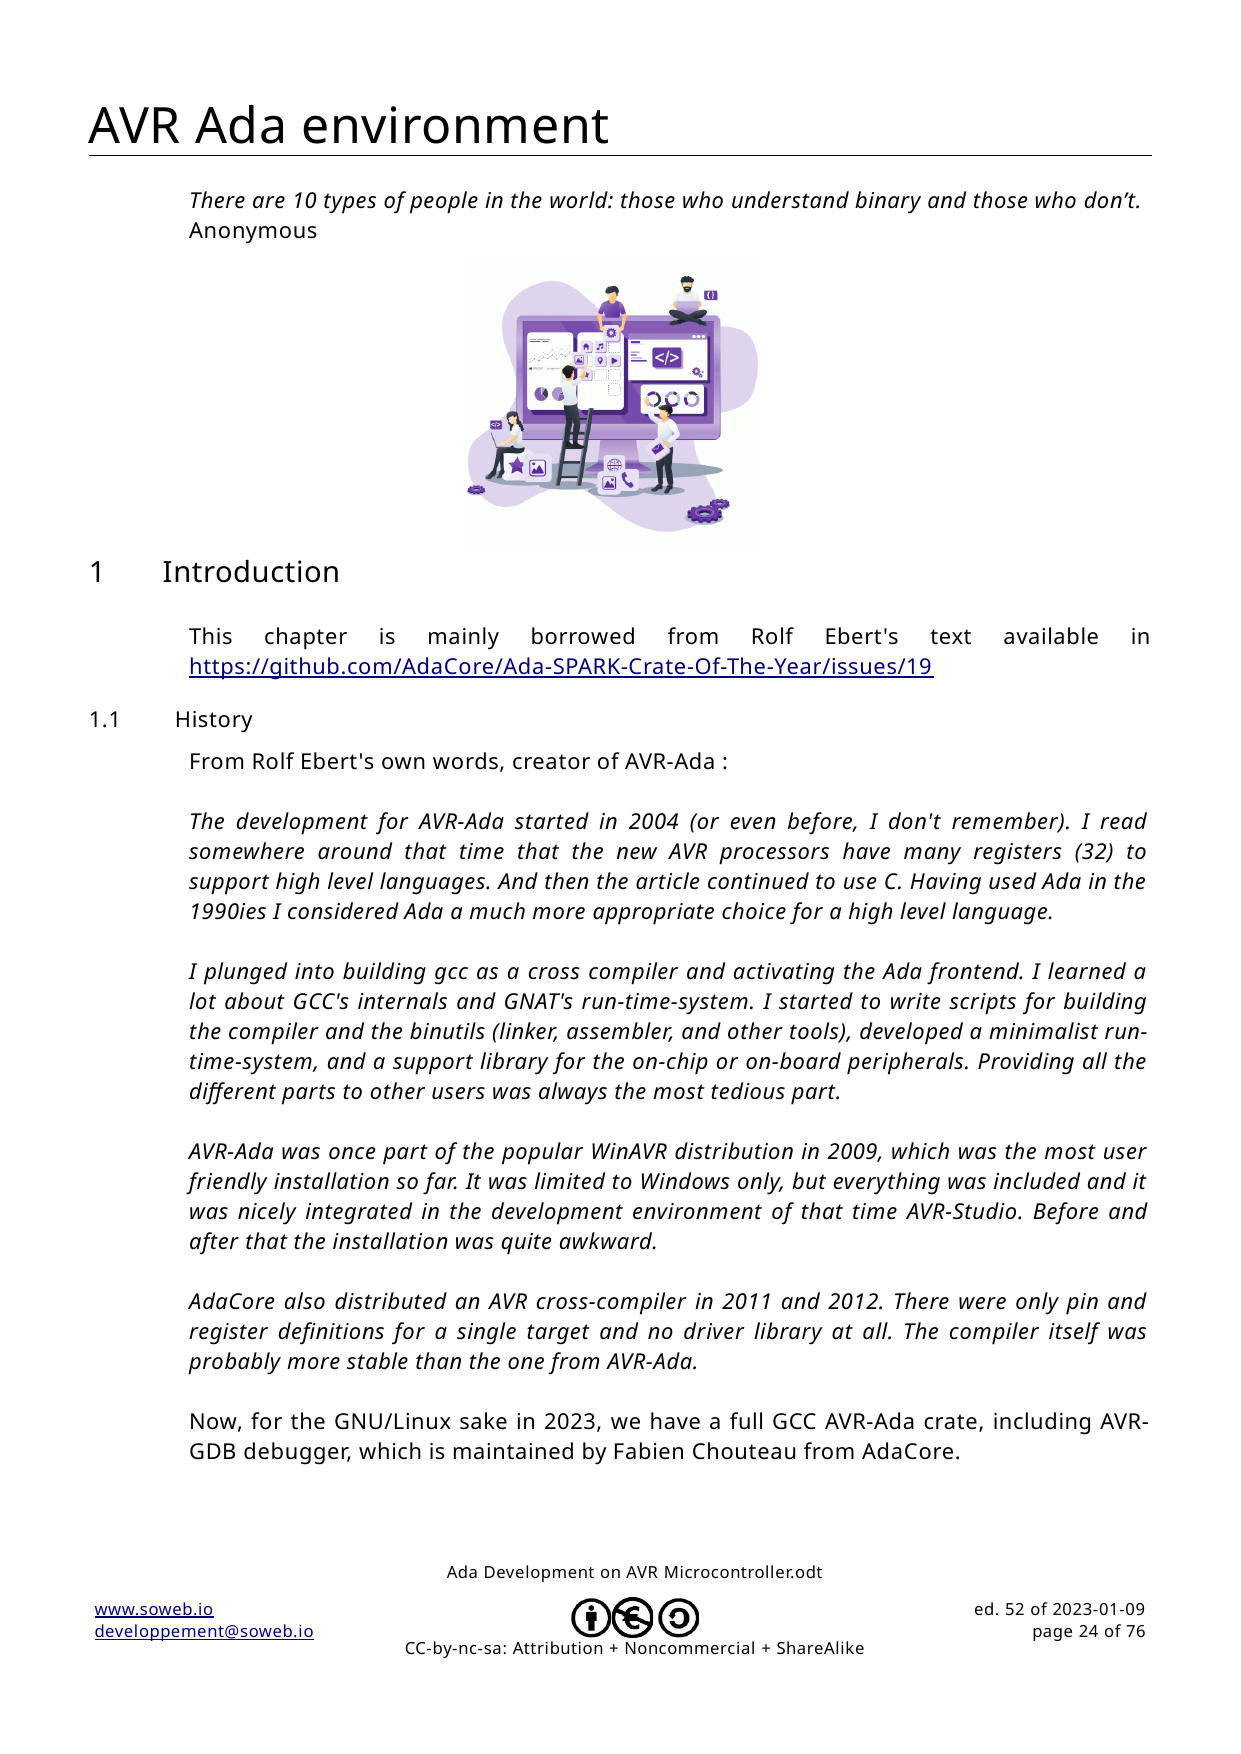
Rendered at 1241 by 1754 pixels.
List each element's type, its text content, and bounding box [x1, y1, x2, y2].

text I plunged into building gcc as a cross compiler and activating the Ada frontend. I learned a lot about GCC's internals and GNAT's run-time-system. I started to write scripts for building the compiler and the binutils (linker, assembler, and other tools), developed a minimalist run-time-system, and a support library for the on-chip or on-board peripherals. Providing all the different parts to other users was always the most tedious part. [189, 956, 1152, 1106]
subtitle Introduction [88, 552, 1152, 591]
subtitle History [88, 704, 1152, 734]
text Now, for the GNU/Linux sake in 2023, we have a full GCC AVR-Ada crate, including AVR-GDB debugger, which is maintained by Fabien Chouteau from AdaCore. [189, 1406, 1152, 1466]
picture [464, 255, 760, 552]
text From Rolf Ebert's own words, creator of AVR-Ada : [189, 746, 1152, 776]
text AVR-Ada was once part of the popular WinAVR distribution in 2009, which was the most user friendly installation so far. It was limited to Windows only, but everything was included and it was nicely integrated in the development environment of that time AVR-Studio. Before and after that the installation was quite awkward. [189, 1136, 1152, 1256]
text Anonymous [189, 215, 1152, 245]
subtitle AVR Ada environment [88, 88, 1152, 155]
picture [657, 1597, 699, 1638]
picture [570, 1597, 654, 1638]
text The development for AVR-Ada started in 2004 (or even before, I don't remember). I read somewhere around that time that the new AVR processors have many registers (32) to support high level languages. And then the article continued to use C. Having used Ada in the 1990ies I considered Ada a much more appropriate choice for a high level language. [189, 806, 1152, 926]
text There are 10 types of people in the world: those who understand binary and those who don’t. [189, 185, 1152, 215]
text This chapter is mainly borrowed from Rolf Ebert's text available in https://github.com/AdaCore/Ada-SPARK-Crate-Of-The-Year/issues/19 [189, 621, 1152, 681]
text AdaCore also distributed an AVR cross-compiler in 2011 and 2012. There were only pin and register definitions for a single target and no driver library at all. The compiler itself was probably more stable than the one from AVR-Ada. [189, 1286, 1152, 1376]
